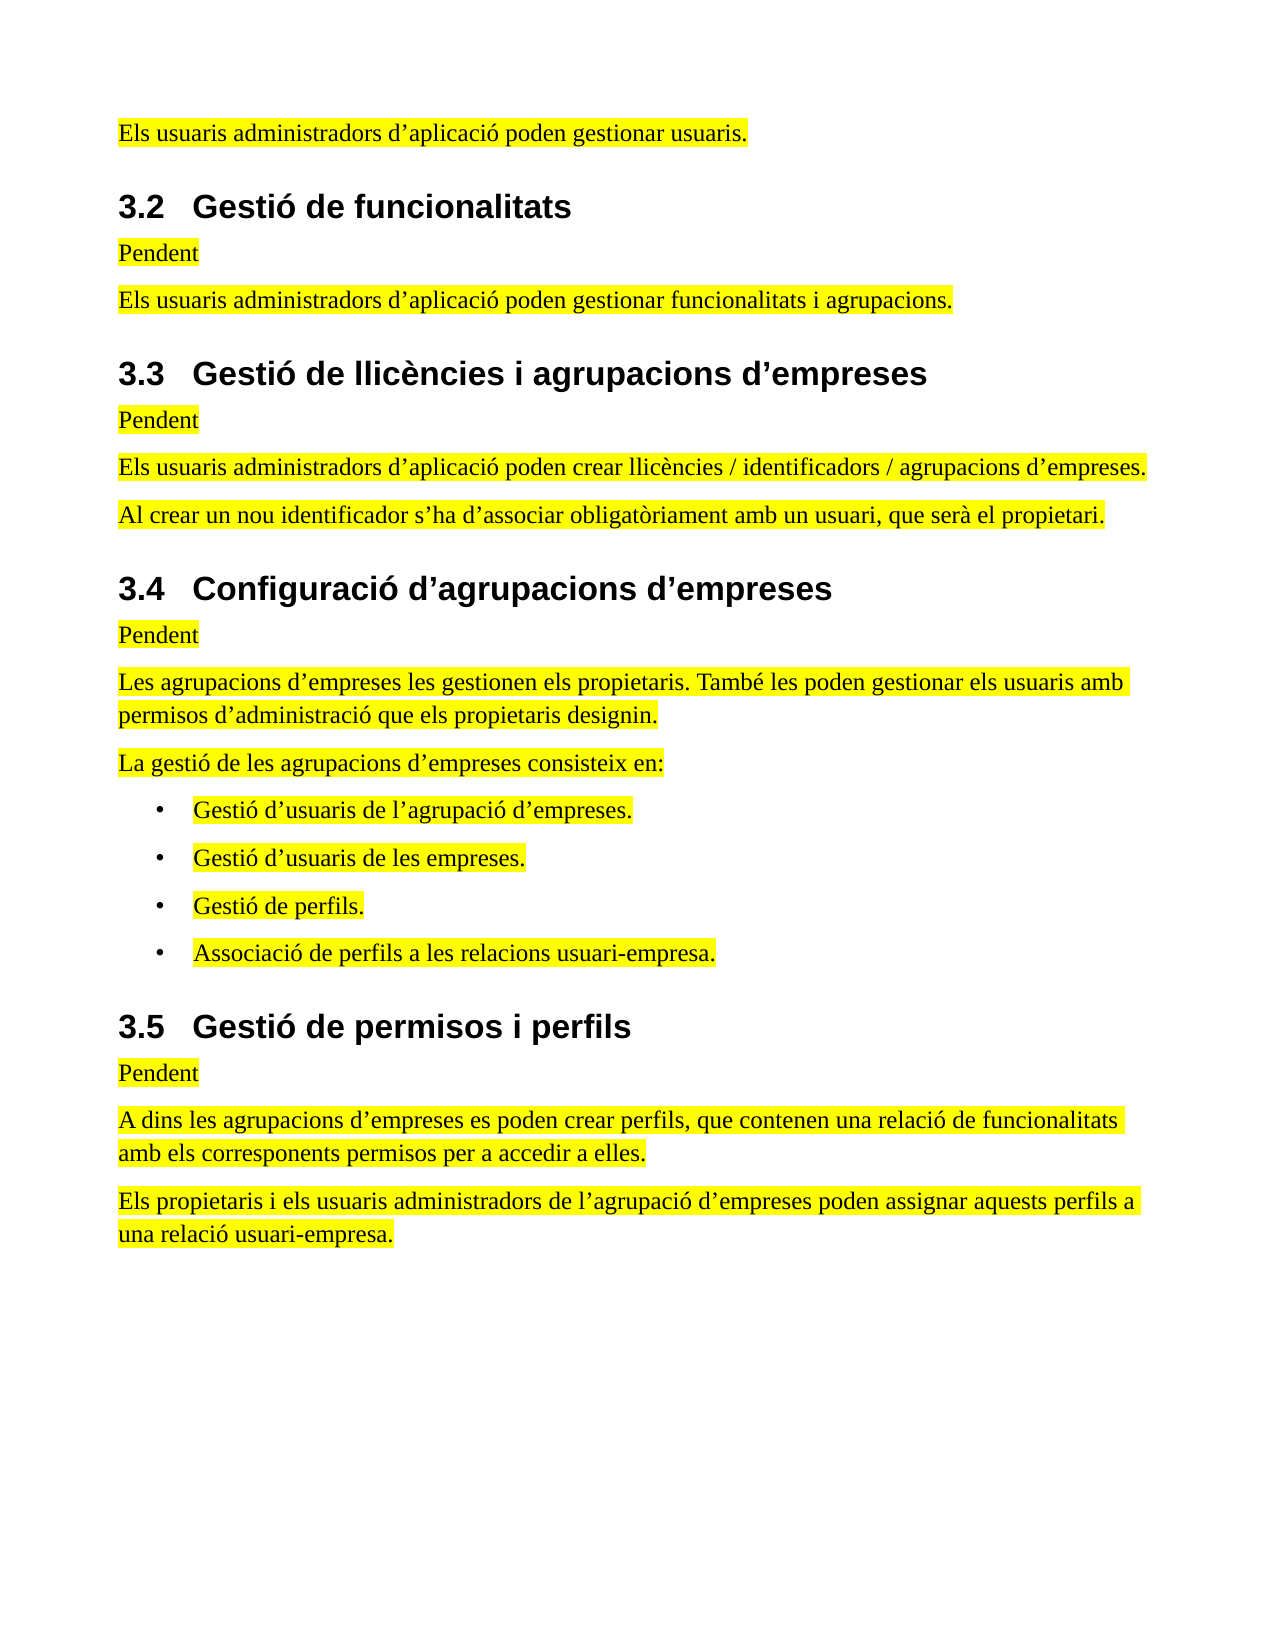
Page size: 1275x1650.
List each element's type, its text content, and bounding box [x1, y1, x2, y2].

text Al crear un nou identificador s’ha d’associar obligatòriament amb un usuari, que serà el propietari. [118, 500, 1157, 529]
list Gestió de perfils. [156, 891, 1157, 919]
text Els propietaris i els usuaris administradors de l’agrupació d’empreses poden assignar aquests perfils a una relació usuari-empresa. [118, 1186, 1157, 1248]
text Pendent [118, 620, 1157, 648]
text Pendent [118, 405, 1157, 434]
text Pendent [118, 1058, 1157, 1087]
text Els usuaris administradors d’aplicació poden gestionar usuaris. [118, 118, 1157, 147]
list Gestió d’usuaris de l’agrupació d’empreses. [156, 796, 1157, 824]
subtitle Gestió de permisos i perfils [118, 1007, 1157, 1045]
list Associació de perfils a les relacions usuari-empresa. [156, 938, 1157, 967]
text Les agrupacions d’empreses les gestionen els propietaris. També les poden gestionar els usuaris amb permisos d’administració que els propietaris designin. [118, 667, 1157, 729]
text Els usuaris administradors d’aplicació poden crear llicències / identificadors / agrupacions d’empreses. [118, 452, 1157, 481]
text A dins les agrupacions d’empreses es poden crear perfils, que contenen una relació de funcionalitats amb els corresponents permisos per a accedir a elles. [118, 1106, 1157, 1167]
list Gestió d’usuaris de les empreses. [156, 843, 1157, 872]
subtitle Configuració d’agrupacions d’empreses [118, 568, 1157, 607]
text Pendent [118, 238, 1157, 266]
text La gestió de les agrupacions d’empreses consisteix en: [118, 748, 1157, 777]
subtitle Gestió de llicències i agrupacions d’empreses [118, 354, 1157, 392]
text Els usuaris administradors d’aplicació poden gestionar funcionalitats i agrupacions. [118, 285, 1157, 314]
subtitle Gestió de funcionalitats [118, 187, 1157, 225]
